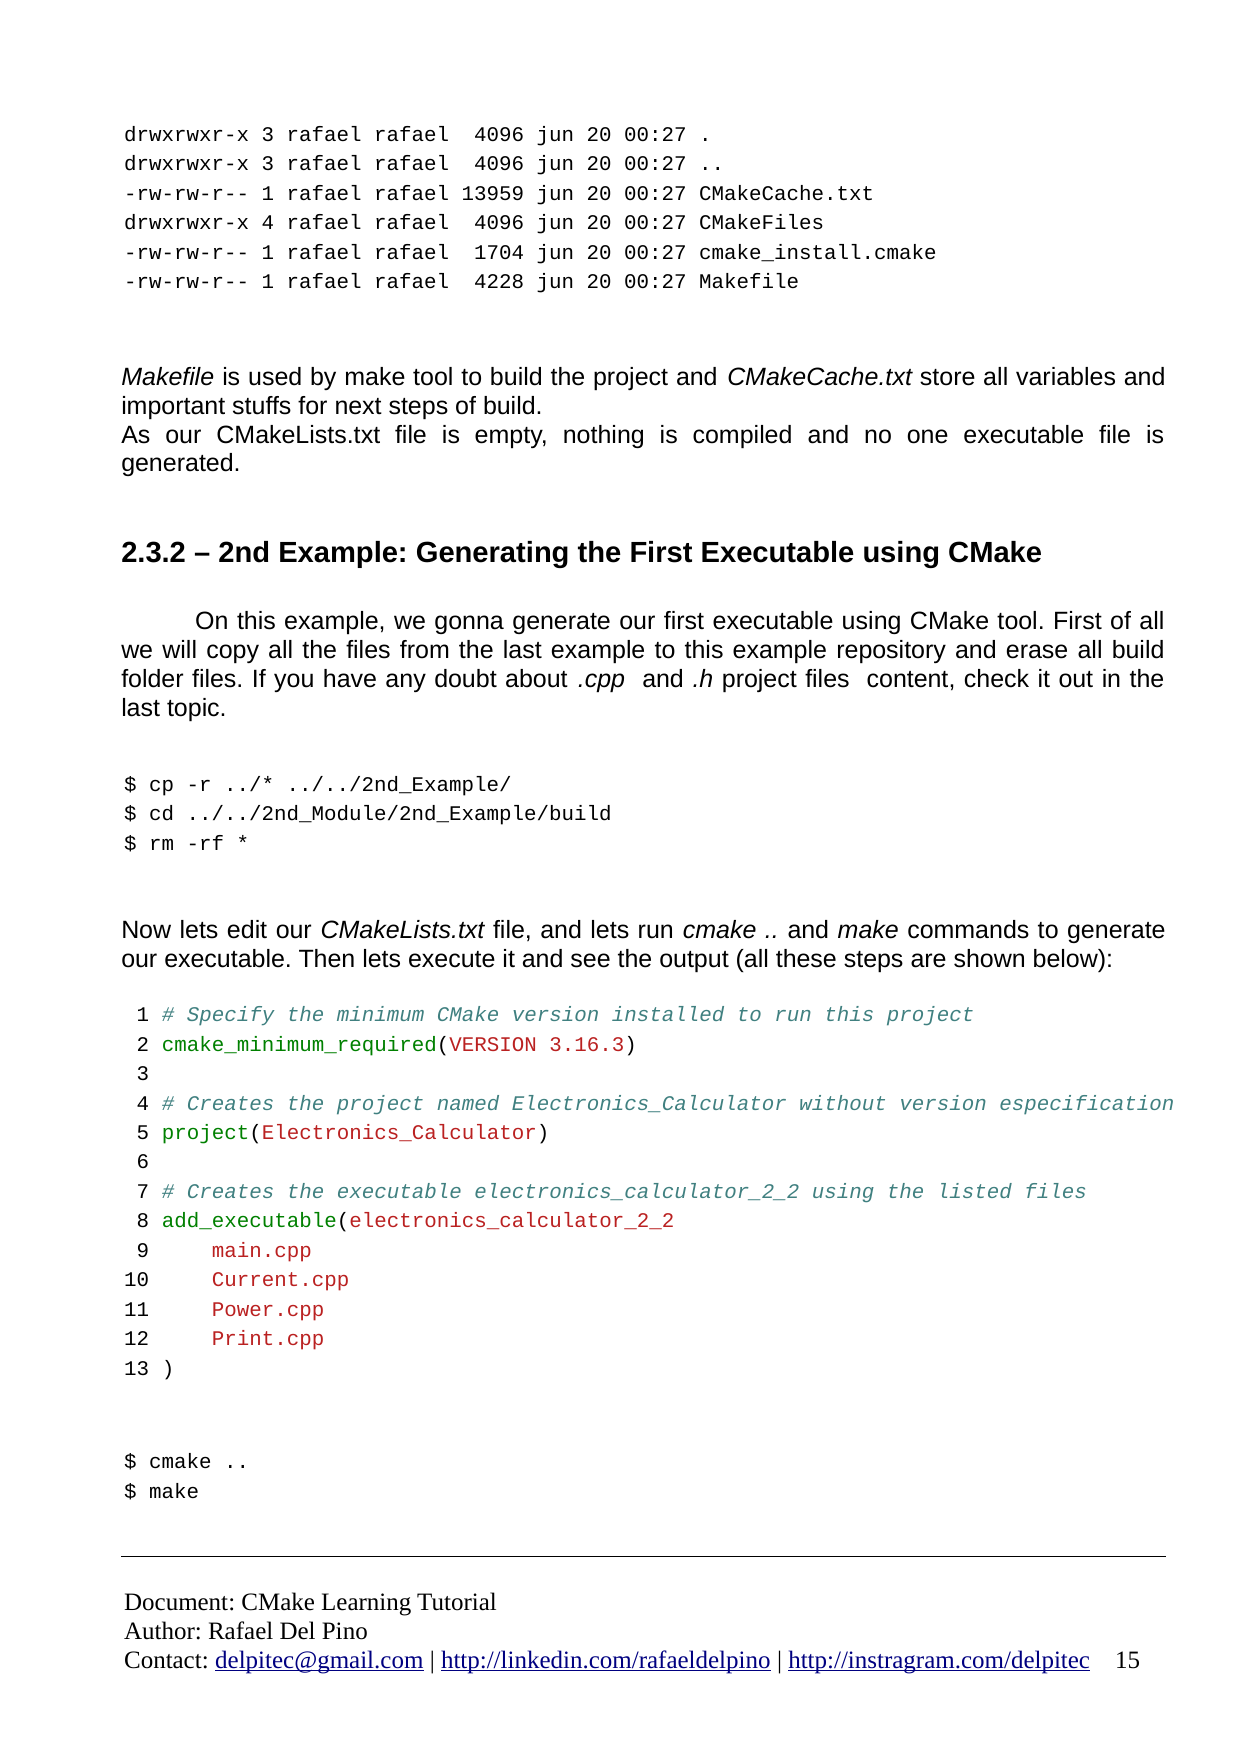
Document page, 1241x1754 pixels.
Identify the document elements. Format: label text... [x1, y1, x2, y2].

table_header $ cp -r ../* ../../2nd_Example/ $ cd ../../2nd_Module/2nd_Example/build $ rm -rf * [121, 750, 1166, 886]
table_header $ cmake .. $ make [121, 1449, 1166, 1526]
text Makefile is used by make tool to build the project and CMakeCache.txt store all variables and important stuffs for next steps of build. [121, 362, 1166, 419]
text On this example, we gonna generate our first executable using CMake tool. First of all we will copy all the files from the last example to this example repository and erase all build folder files. If you have any doubt about .cpp and .h project files content, check it out in the last topic. [121, 602, 1166, 721]
text Now lets edit our CMakeLists.txt file, and lets run cmake .. and make commands to generate our executable. Then lets execute it and see the output (all these steps are shown below): [121, 915, 1166, 972]
text As our CMakeLists.txt file is empty, nothing is compiled and no one executable file is generated. [121, 419, 1166, 477]
table_header # Specify the minimum CMake version installed to run this project cmake_minimum_required(VERSION 3.16.3) # Creates the project named Electronics_Calculator without version especification project(Electronics_Calculator) # Creates the executable electronics_calculator_2_2 using the listed files add_executable(electronics_calculator_2_2 main.cpp Current.cpp Power.cpp Print.cpp ) [159, 1001, 1187, 1420]
table_header 1 2 3 4 5 6 7 8 9 10 11 12 13 [121, 1001, 159, 1420]
table_header drwxrwxr-x 3 rafael rafael 4096 jun 20 00:27 . drwxrwxr-x 3 rafael rafael 4096 jun 20 00:27 .. -rw-rw-r-- 1 rafael rafael 13959 jun 20 00:27 CMakeCache.txt drwxrwxr-x 4 rafael rafael 4096 jun 20 00:27 CMakeFiles -rw-rw-r-- 1 rafael rafael 1704 jun 20 00:27 cmake_install.cmake -rw-rw-r-- 1 rafael rafael 4228 jun 20 00:27 Makefile [121, 121, 1166, 333]
text 2.3.2 – 2nd Example: Generating the First Executable using CMake [121, 534, 1166, 568]
